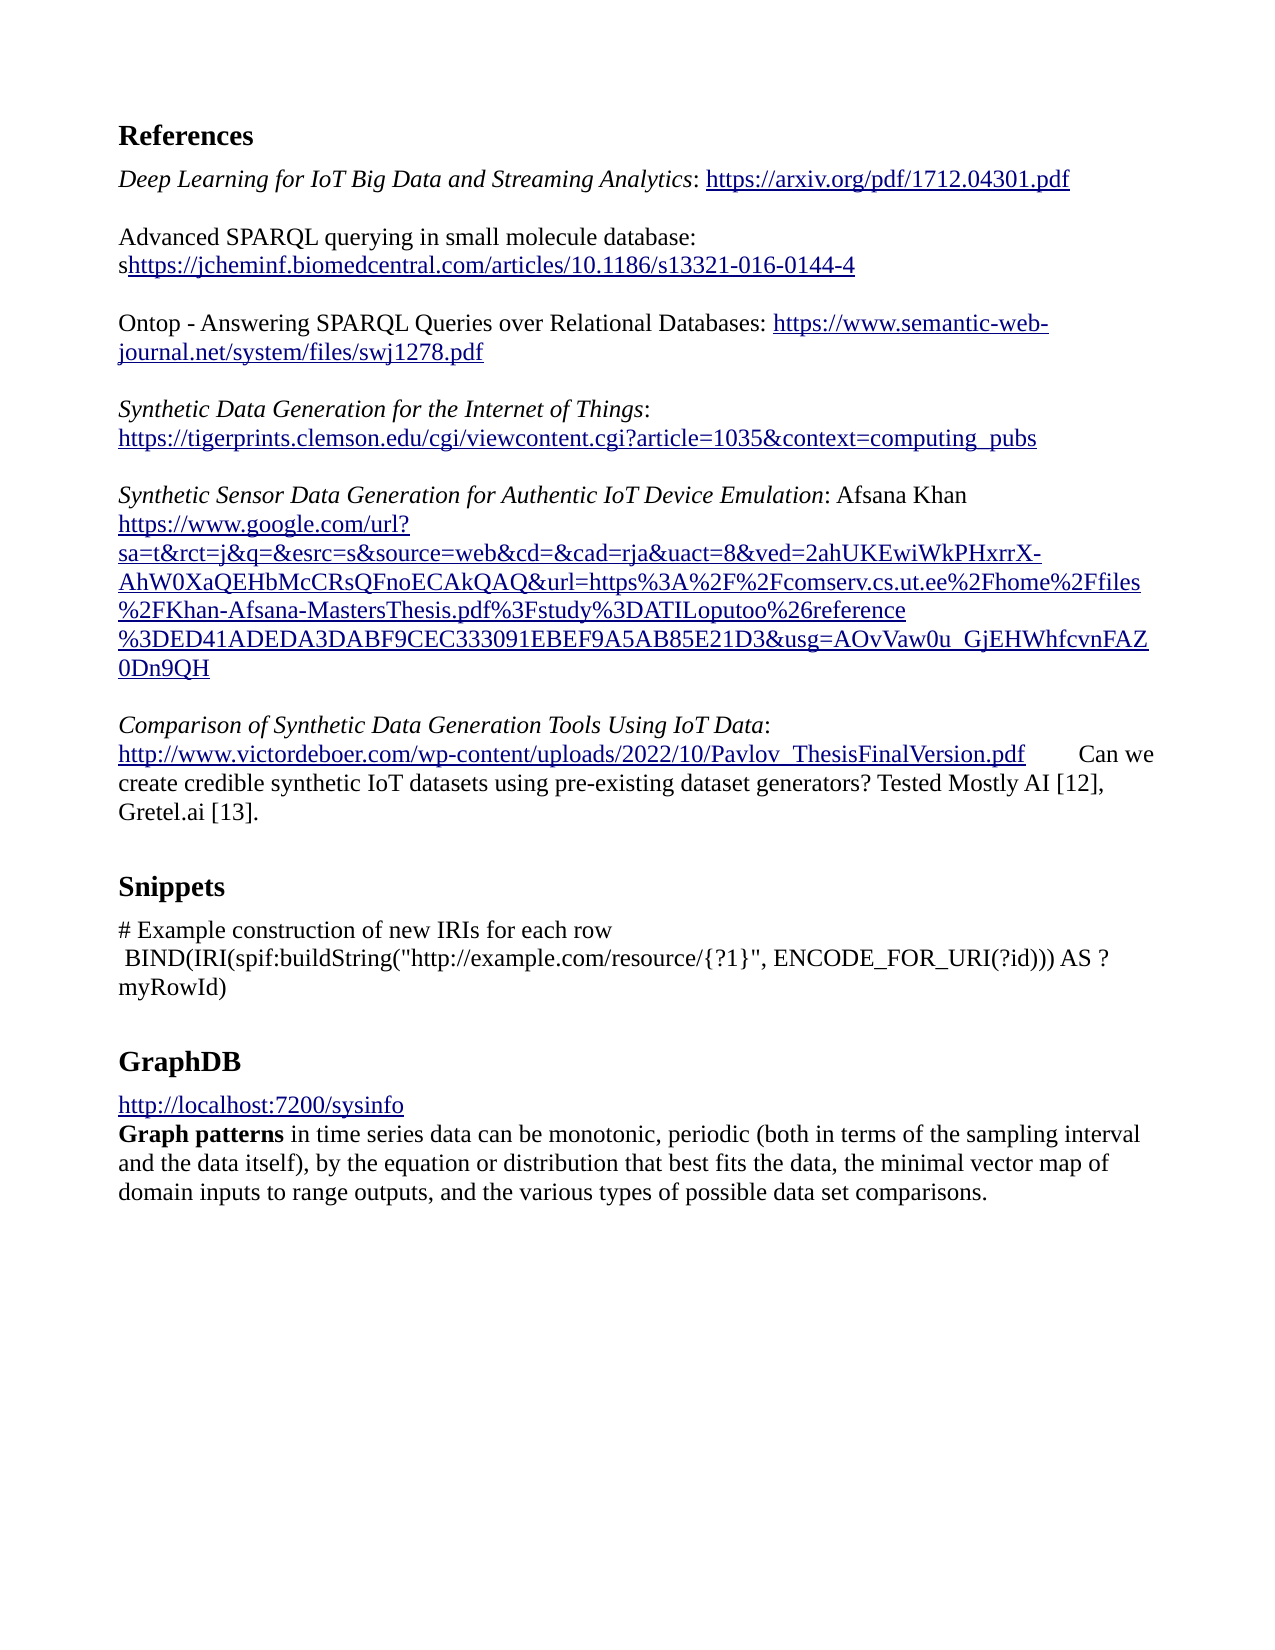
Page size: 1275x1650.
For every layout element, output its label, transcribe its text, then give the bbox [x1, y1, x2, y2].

text https://www.google.com/url?sa=t&rct=j&q=&esrc=s&source=web&cd=&cad=rja&uact=8&ved=2ahUKEwiWkPHxrrX-AhW0XaQEHbMcCRsQFnoECAkQAQ&url=https%3A%2F%2Fcomserv.cs.ut.ee%2Fhome%2Ffiles%2FKhan-Afsana-MastersThesis.pdf%3Fstudy%3DATILoputoo%26reference%3DED41ADEDA3DABF9CEC333091EBEF9A5AB85E21D3&usg=AOvVaw0u_GjEHWhfcvnFAZ0Dn9QH [118, 509, 1157, 682]
text Graph patterns in time series data can be monotonic, periodic (both in terms of the sampling interval and the data itself), by the equation or distribution that best fits the data, the minimal vector map of domain inputs to range outputs, and the various types of possible data set comparisons. [118, 1119, 1157, 1205]
text Advanced SPARQL querying in small molecule database: shttps://jcheminf.biomedcentral.com/articles/10.1186/s13321-016-0144-4 [118, 222, 1157, 279]
text BIND(IRI(spif:buildString("http://example.com/resource/{?1}", ENCODE_FOR_URI(?id))) AS ?myRowId) [118, 943, 1157, 1001]
text Comparison of Synthetic Data Generation Tools Using IoT Data: [118, 710, 1157, 739]
text Ontop - Answering SPARQL Queries over Relational Databases: https://www.semantic-web-journal.net/system/files/swj1278.pdf [118, 308, 1157, 365]
text Deep Learning for IoT Big Data and Streaming Analytics: https://arxiv.org/pdf/1712.04301.pdf [118, 164, 1157, 193]
subtitle References [118, 118, 1157, 152]
subtitle Snippets [118, 869, 1157, 902]
text http://localhost:7200/sysinfo [118, 1090, 1157, 1119]
text Synthetic Sensor Data Generation for Authentic IoT Device Emulation: Afsana Khan [118, 480, 1157, 509]
text http://www.victordeboer.com/wp-content/uploads/2022/10/Pavlov_ThesisFinalVersion.pdf Can we create credible synthetic IoT datasets using pre-existing dataset generators? Tested Mostly AI [12], Gretel.ai [13]. [118, 739, 1157, 825]
text # Example construction of new IRIs for each row [118, 915, 1157, 943]
text https://tigerprints.clemson.edu/cgi/viewcontent.cgi?article=1035&context=computing_pubs [118, 423, 1157, 452]
text Synthetic Data Generation for the Internet of Things: [118, 394, 1157, 423]
subtitle GraphDB [118, 1044, 1157, 1078]
